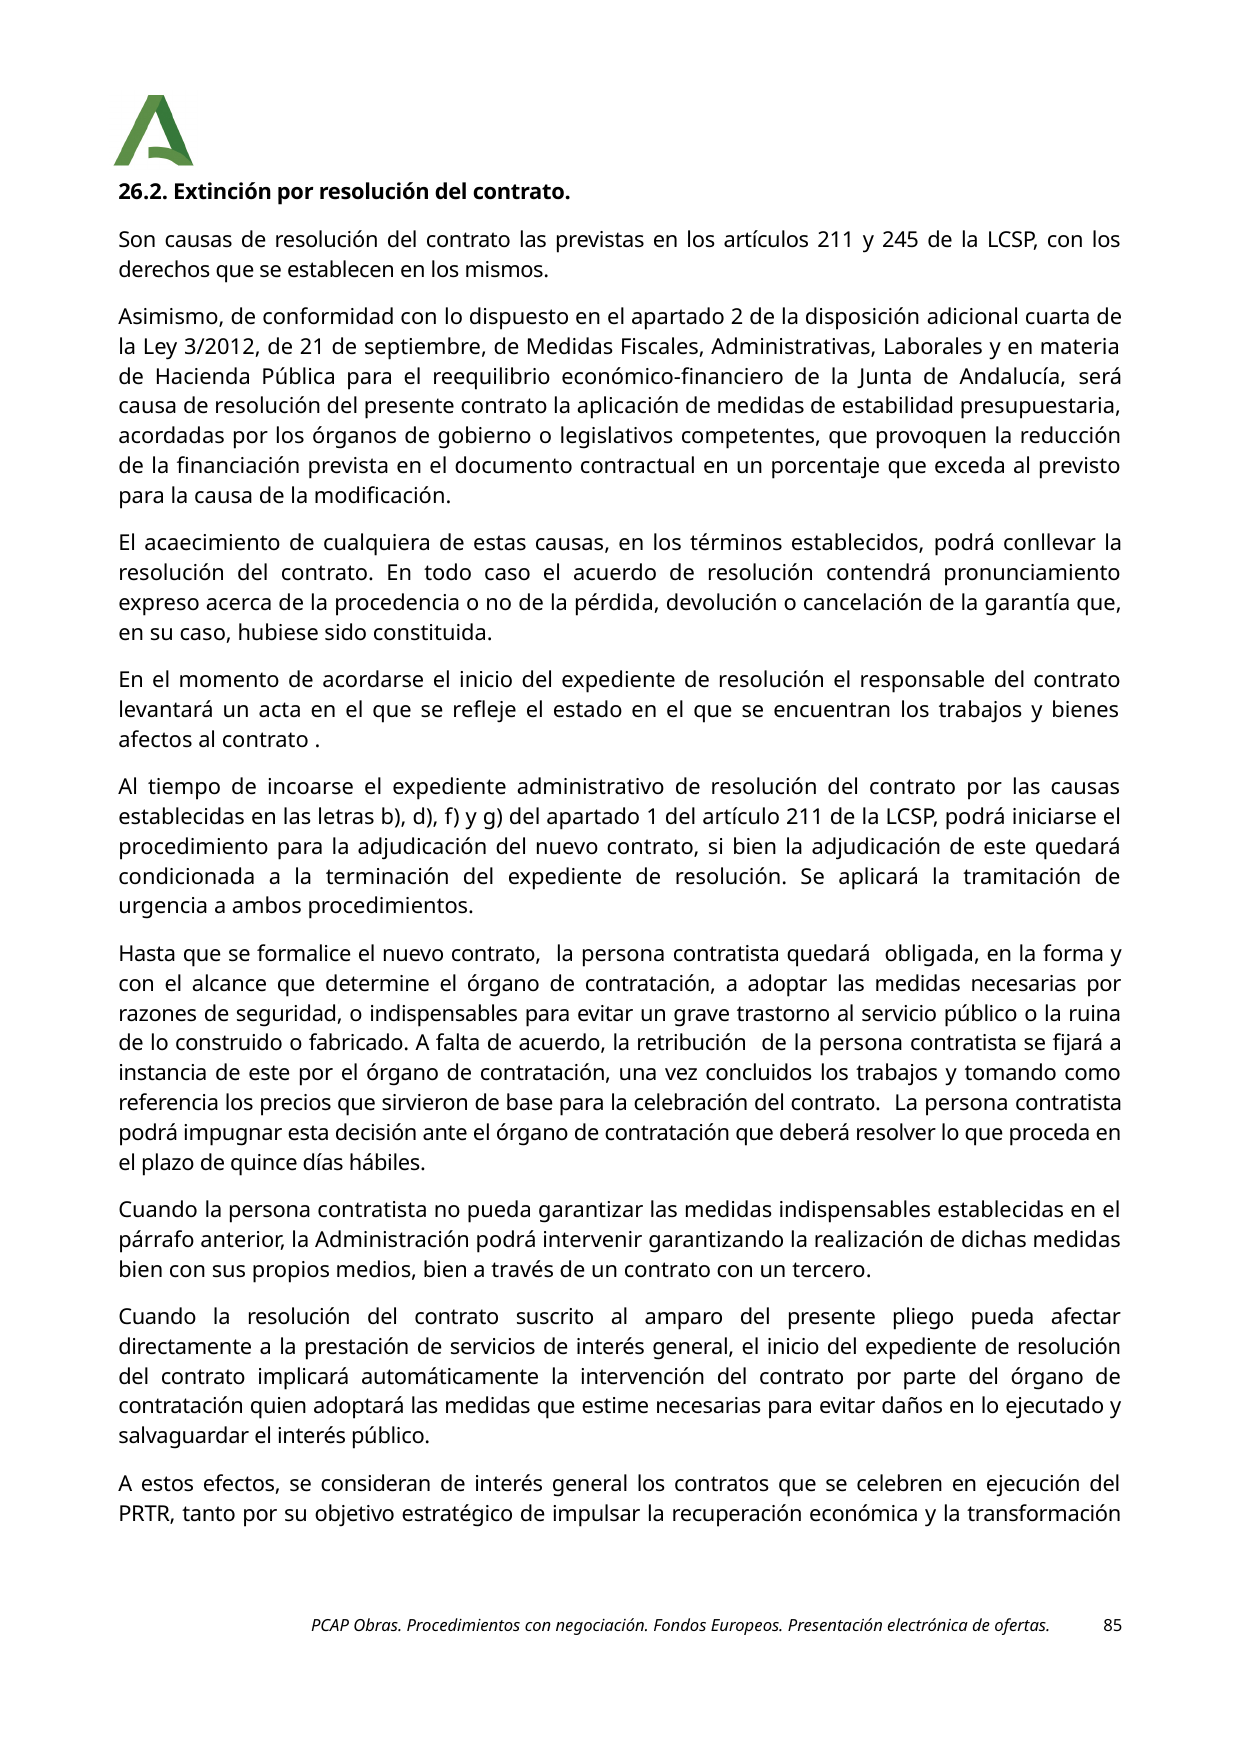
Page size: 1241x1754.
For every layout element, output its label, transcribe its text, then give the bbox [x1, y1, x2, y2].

text Son causas de resolución del contrato las previstas en los artículos 211 y 245 de la LCSP, con los derechos que se establecen en los mismos. [118, 224, 1122, 283]
picture [109, 90, 198, 170]
text Asimismo, de conformidad con lo dispuesto en el apartado 2 de la disposición adicional cuarta de la Ley 3/2012, de 21 de septiembre, de Medidas Fiscales, Administrativas, Laborales y en materia de Hacienda Pública para el reequilibrio económico-financiero de la Junta de Andalucía, será causa de resolución del presente contrato la aplicación de medidas de estabilidad presupuestaria, acordadas por los órganos de gobierno o legislativos competentes, que provoquen la reducción de la financiación prevista en el documento contractual en un porcentaje que exceda al previsto para la causa de la modificación. [118, 301, 1122, 510]
subtitle 26.2. Extinción por resolución del contrato. [118, 176, 1122, 206]
text En el momento de acordarse el inicio del expediente de resolución el responsable del contrato levantará un acta en el que se refleje el estado en el que se encuentran los trabajos y bienes afectos al contrato . [118, 664, 1122, 754]
text Al tiempo de incoarse el expediente administrativo de resolución del contrato por las causas establecidas en las letras b), d), f) y g) del apartado 1 del artículo 211 de la LCSP, podrá iniciarse el procedimiento para la adjudicación del nuevo contrato, si bien la adjudicación de este quedará condicionada a la terminación del expediente de resolución. Se aplicará la tramitación de urgencia a ambos procedimientos. [118, 771, 1122, 920]
text Hasta que se formalice el nuevo contrato, la persona contratista quedará obligada, en la forma y con el alcance que determine el órgano de contratación, a adoptar las medidas necesarias por razones de seguridad, o indispensables para evitar un grave trastorno al servicio público o la ruina de lo construido o fabricado. A falta de acuerdo, la retribución de la persona contratista se fijará a instancia de este por el órgano de contratación, una vez concluidos los trabajos y tomando como referencia los precios que sirvieron de base para la celebración del contrato. La persona contratista podrá impugnar esta decisión ante el órgano de contratación que deberá resolver lo que proceda en el plazo de quince días hábiles. [118, 938, 1122, 1176]
text El acaecimiento de cualquiera de estas causas, en los términos establecidos, podrá conllevar la resolución del contrato. En todo caso el acuerdo de resolución contendrá pronunciamiento expreso acerca de la procedencia o no de la pérdida, devolución o cancelación de la garantía que, en su caso, hubiese sido constituida. [118, 527, 1122, 647]
text A estos efectos, se consideran de interés general los contratos que se celebren en ejecución del PRTR, tanto por su objetivo estratégico de impulsar la recuperación económica y la transformación [118, 1468, 1122, 1527]
text Cuando la persona contratista no pueda garantizar las medidas indispensables establecidas en el párrafo anterior, la Administración podrá intervenir garantizando la realización de dichas medidas bien con sus propios medios, bien a través de un contrato con un tercero. [118, 1194, 1122, 1283]
text Cuando la resolución del contrato suscrito al amparo del presente pliego pueda afectar directamente a la prestación de servicios de interés general, el inicio del expediente de resolución del contrato implicará automáticamente la intervención del contrato por parte del órgano de contratación quien adoptará las medidas que estime necesarias para evitar daños en lo ejecutado y salvaguardar el interés público. [118, 1301, 1122, 1450]
